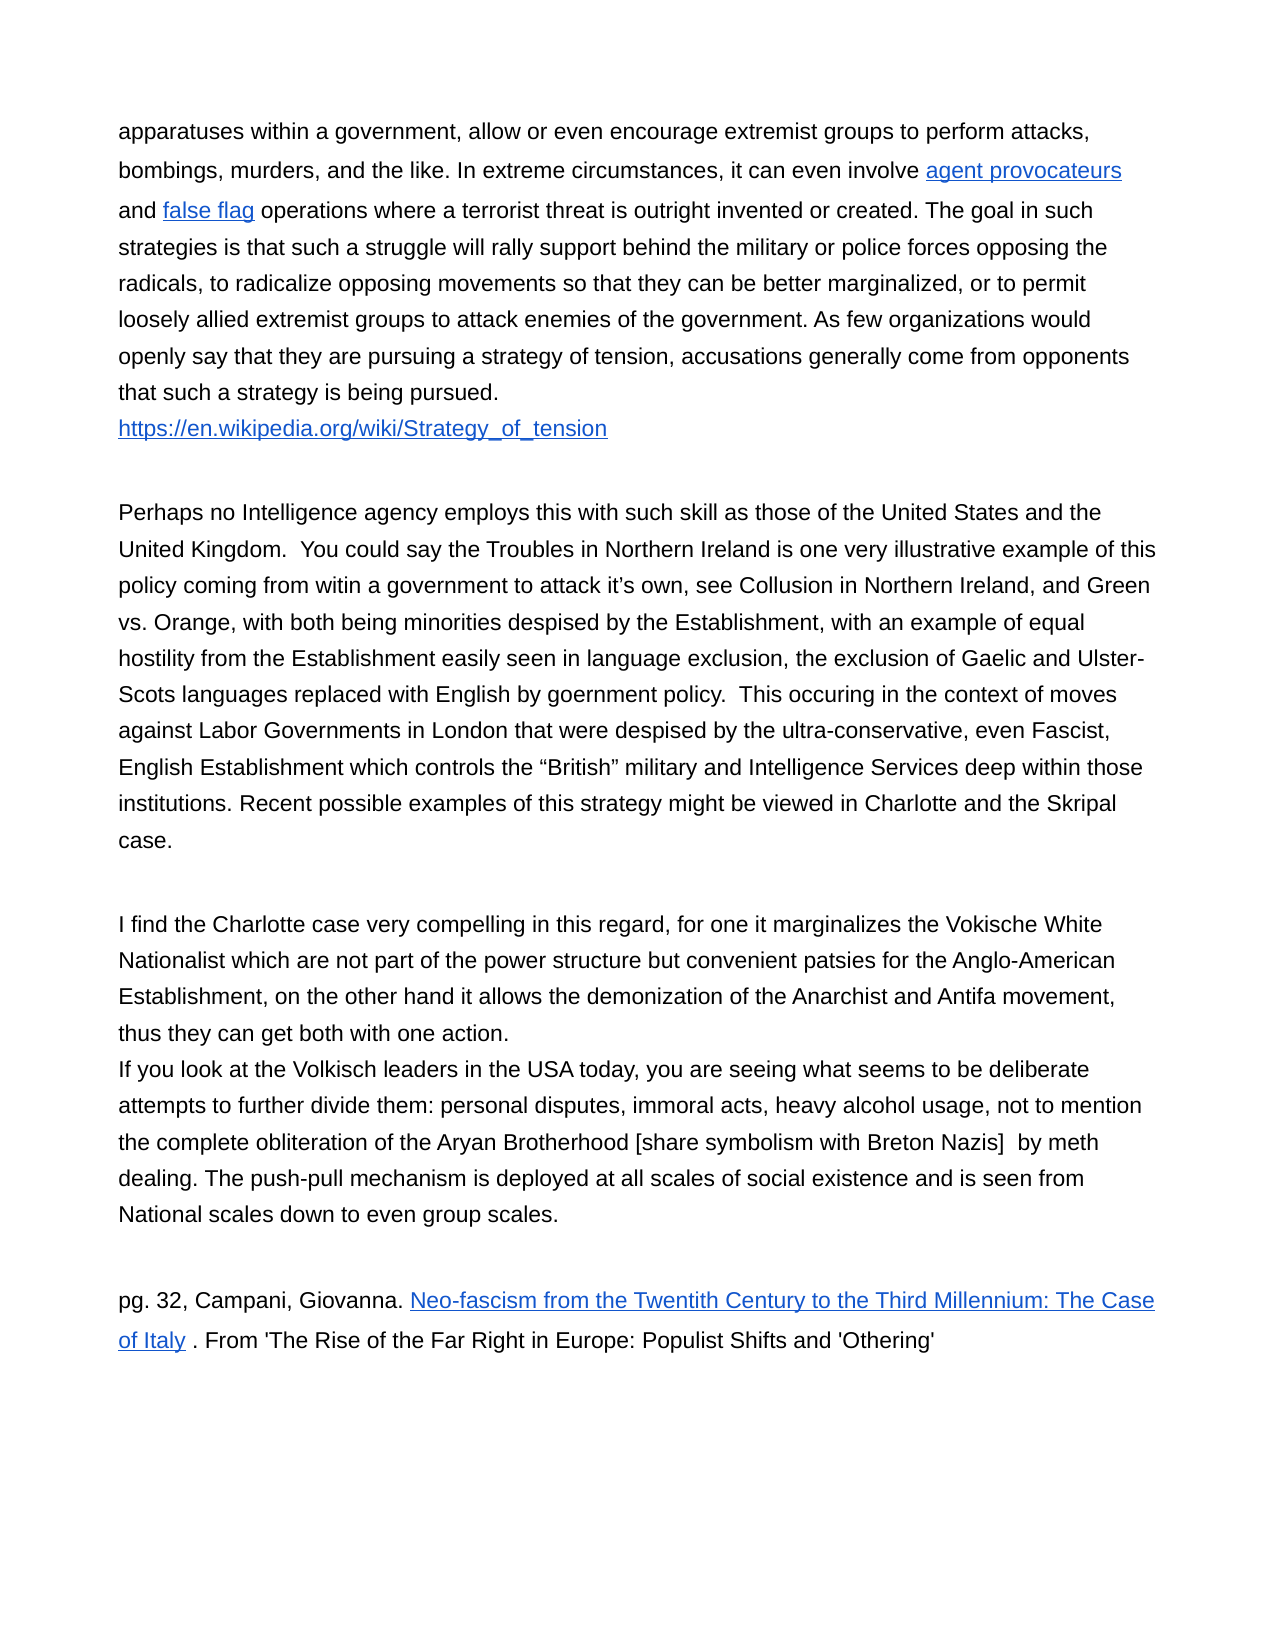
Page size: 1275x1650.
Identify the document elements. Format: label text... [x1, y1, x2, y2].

text apparatuses within a government, allow or even encourage extremist groups to perform attacks, bombings, murders, and the like. In extreme circumstances, it can even involve agent provocateurs and false flag operations where a terrorist threat is outright invented or created. The goal in such strategies is that such a struggle will rally support behind the military or police forces opposing the radicals, to radicalize opposing movements so that they can be better marginalized, or to permit loosely allied extremist groups to attack enemies of the government. As few organizations would openly say that they are pursuing a strategy of tension, accusations generally come from opponents that such a strategy is being pursued. [118, 118, 1157, 405]
text I find the Charlotte case very compelling in this regard, for one it marginalizes the Vokische White Nationalist which are not part of the power structure but convenient patsies for the Anglo-American Establishment, on the other hand it allows the demonization of the Anarchist and Antifa movement, thus they can get both with one action. [118, 911, 1157, 1046]
text Perhaps no Intelligence agency employs this with such skill as those of the United States and the United Kingdom. You could say the Troubles in Northern Ireland is one very illustrative example of this policy coming from witin a government to attack it’s own, see Collusion in Northern Ireland, and Green vs. Orange, with both being minorities despised by the Establishment, with an example of equal hostility from the Establishment easily seen in language exclusion, the exclusion of Gaelic and Ulster-Scots languages replaced with English by goernment policy. This occuring in the context of moves against Labor Governments in London that were despised by the ultra-conservative, even Fascist, English Establishment which controls the “British” military and Intelligence Services deep within those institutions. Recent possible examples of this strategy might be viewed in Charlotte and the Skripal case. [118, 499, 1157, 853]
text https://en.wikipedia.org/wiki/Strategy_of_tension [118, 415, 1157, 442]
text If you look at the Volkisch leaders in the USA today, you are seeing what seems to be deliberate attempts to further divide them: personal disputes, immoral acts, heavy alcohol usage, not to mention the complete obliteration of the Aryan Brotherhood [share symbolism with Breton Nazis] by meth dealing. The push-pull mechanism is deployed at all scales of social existence and is seen from National scales down to even group scales. [118, 1056, 1157, 1228]
text pg. 32, Campani, Giovanna. Neo-fascism from the Twentith Century to the Third Millennium: The Case of Italy . From 'The Rise of the Far Right in Europe: Populist Shifts and 'Othering' [118, 1285, 1157, 1354]
